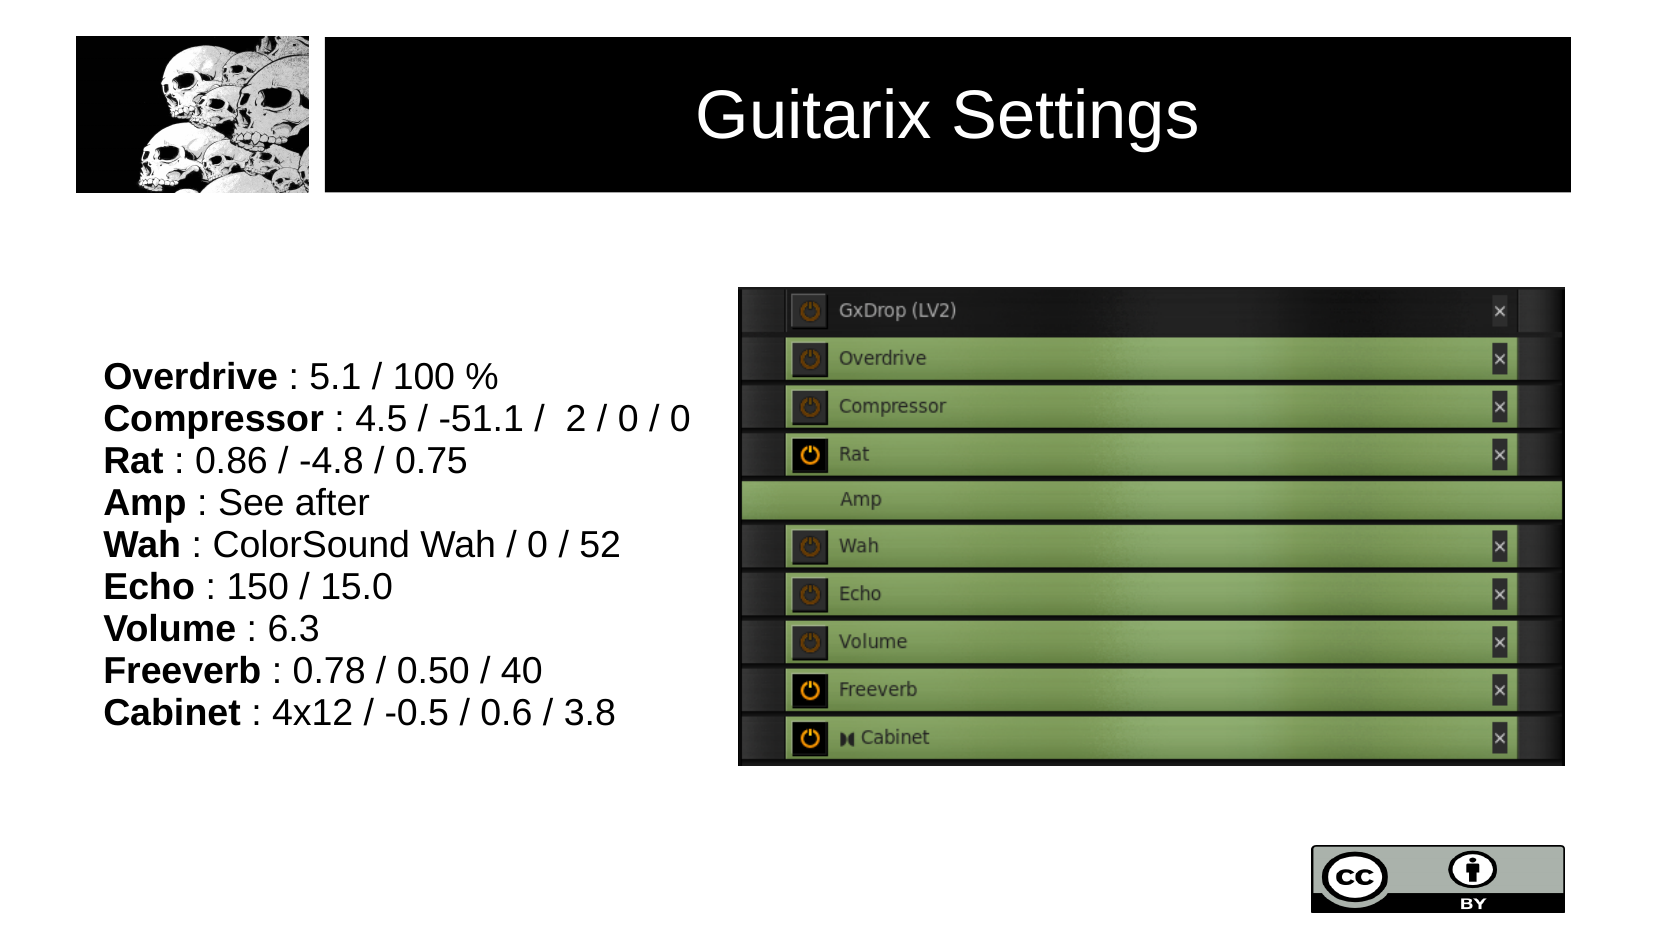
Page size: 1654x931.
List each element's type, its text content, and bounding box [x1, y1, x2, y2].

picture [76, 36, 309, 193]
picture [738, 287, 1565, 766]
text_box Overdrive : 5.1 / 100 % Compressor : 4.5 / -51.1 / 2 / 0 / 0 Rat : 0.86 / -4.8 / 0.75 Amp : See after Wah : ColorSound Wah / 0 / 52 Echo : 150 / 15.0 Volume : 6.3 Freeverb : 0.78 / 0.50 / 40 Cabinet : 4x12 / -0.5 / 0.6 / 3.8 [88, 348, 709, 784]
title Guitarix Settings [324, 37, 1571, 193]
picture [1311, 845, 1565, 913]
